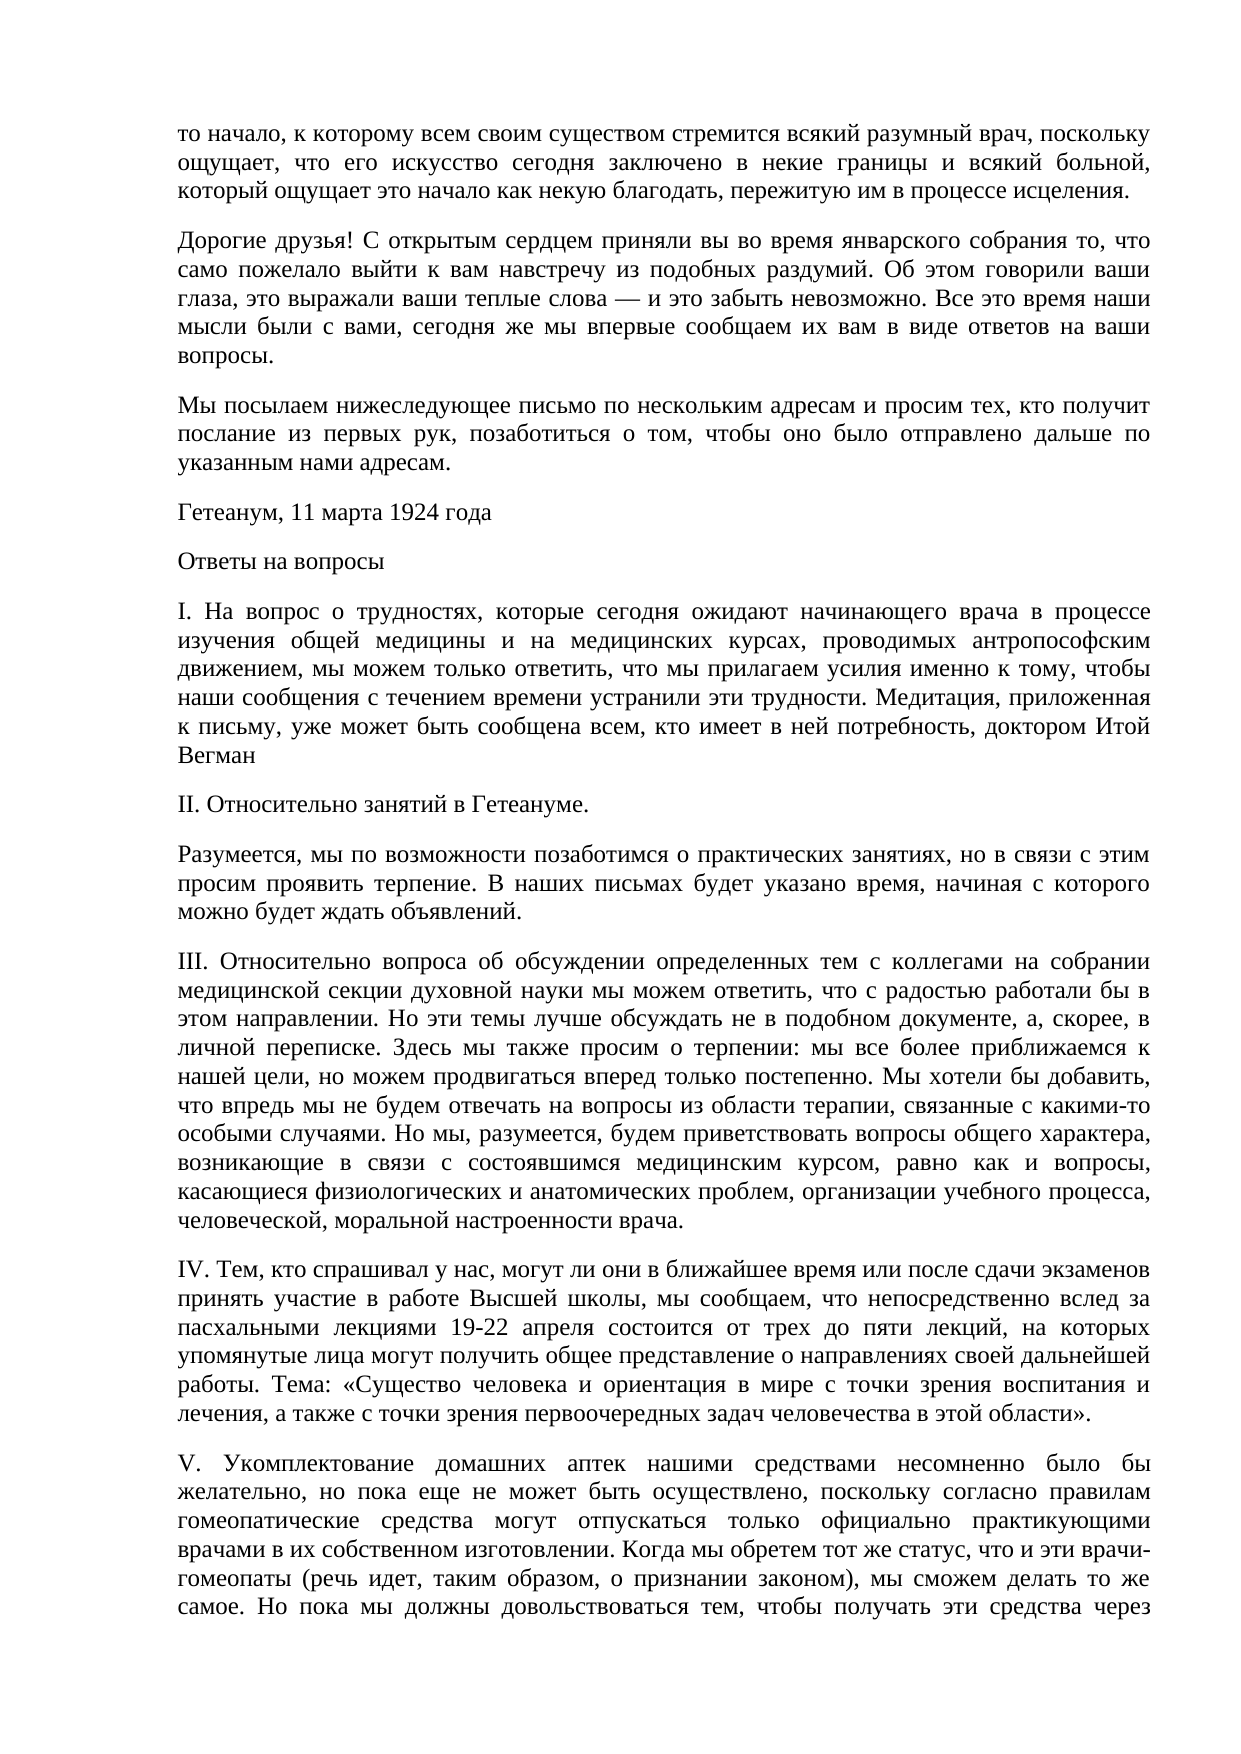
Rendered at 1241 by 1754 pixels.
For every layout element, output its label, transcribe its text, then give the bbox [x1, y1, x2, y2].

text III. Относительно вопроса об обсуждении определенных тем с коллегами на собрании медицинской секции духовной науки мы можем ответить, что с радостью работали бы в этом направлении. Но эти темы лучше обсуждать не в подобном документе, а, скорее, в личной переписке. Здесь мы также просим о терпении: мы все более приближаемся к нашей цели, но можем продвигаться вперед только постепенно. Мы хотели бы добавить, что впредь мы не будем отвечать на вопросы из области терапии, связанные с какими-то особыми случаями. Но мы, разумеется, будем приветствовать вопросы общего характера, возникающие в связи с состоявшимся медицинским курсом, равно как и вопросы, касающиеся физиологических и анатомических проблем, организации учебного процесса, человеческой, моральной настроенности врача. [177, 946, 1152, 1233]
text V. Укомплектование домашних аптек нашими средствами несомненно было бы желательно, но пока еще не может быть осуществлено, поскольку согласно правилам гомеопатические средства могут отпускаться только официально практикующими врачами в их собственном изготовлении. Когда мы обретем тот же статус, что и эти врачи-гомеопаты (речь идет, таким образом, о признании законом), мы сможем делать то же самое. Но пока мы должны довольствоваться тем, чтобы получать эти средства через [177, 1448, 1152, 1620]
text Разумеется, мы по возможности позаботимся о практических занятиях, но в связи с этим просим проявить терпение. В наших письмах будет указано время, начиная с которого можно будет ждать объявлений. [177, 839, 1152, 925]
text Дорогие друзья! С открытым сердцем приняли вы во время январского собрания то, что само пожелало выйти к вам навстречу из подобных раздумий. Об этом говорили ваши глаза, это выражали ваши теплые слова — и это забыть невозможно. Все это время наши мысли были с вами, сегодня же мы впервые сообщаем их вам в виде ответов на ваши вопросы. [177, 225, 1152, 369]
text I. На вопрос о трудностях, которые сегодня ожидают начинающего врача в процессе изучения общей медицины и на медицинских курсах, проводимых антропософским движением, мы можем только ответить, что мы прилагаем усилия именно к тому, чтобы наши сообщения с течением времени устранили эти трудности. Медитация, приложенная к письму, уже может быть сообщена всем, кто имеет в ней потребность, доктором Итой Вегман [177, 596, 1152, 768]
text II. Относительно занятий в Гетеануме. [177, 789, 1152, 818]
text Мы посылаем нижеследующее письмо по нескольким адресам и просим тех, кто получит послание из первых рук, позаботиться о том, чтобы оно было отправлено дальше по указанным нами адресам. [177, 390, 1152, 476]
text IV. Тем, кто спрашивал у нас, могут ли они в ближайшее время или после сдачи экзаменов принять участие в работе Высшей школы, мы сообщаем, что непосредственно вслед за пасхальными лекциями 19-22 апреля состоится от трех до пяти лекций, на которых упомянутые лица могут получить общее представление о направлениях своей дальнейшей работы. Тема: «Существо человека и ориентация в мире с точки зрения воспитания и лечения, а также с точки зрения первоочередных задач человечества в этой области». [177, 1254, 1152, 1427]
text Ответы на вопросы [177, 546, 1152, 575]
text Гетеанум, 11 марта 1924 года [177, 497, 1152, 526]
text то начало, к которому всем своим существом стремится всякий разумный врач, поскольку ощущает, что его искусство сегодня заключено в некие границы и всякий больной, который ощущает это начало как некую благодать, пережитую им в процессе исцеления. [177, 118, 1152, 204]
